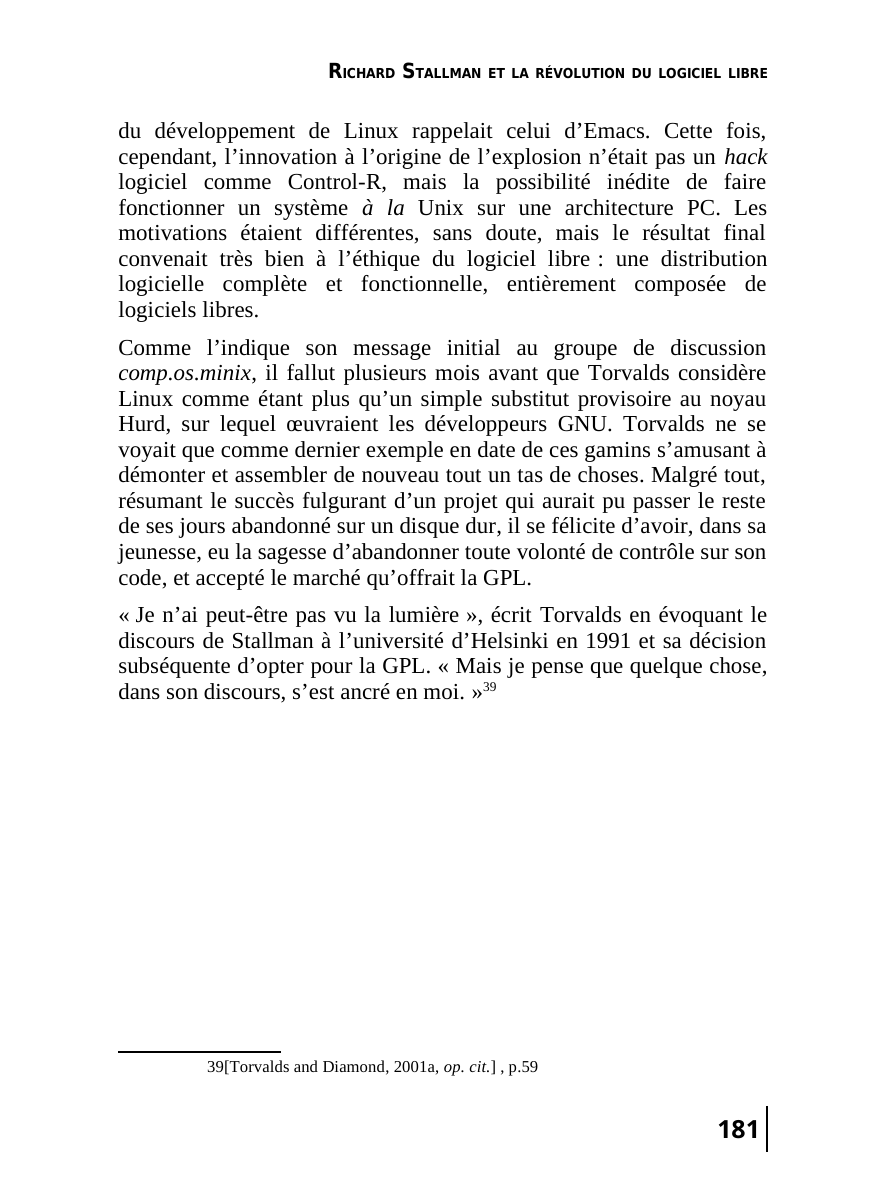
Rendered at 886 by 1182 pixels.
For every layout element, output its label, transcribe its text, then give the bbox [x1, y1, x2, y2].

text Comme l’indique son message initial au groupe de discussion comp.os.minix, il fallut plusieurs mois avant que Torvalds considère Linux comme étant plus qu’un simple substitut provisoire au noyau Hurd, sur lequel œuvraient les développeurs GNU. Torvalds ne se voyait que comme dernier exemple en date de ces gamins s’amusant à démonter et assembler de nouveau tout un tas de choses. Malgré tout, résumant le succès fulgurant d’un projet qui aurait pu passer le reste de ses jours abandonné sur un disque dur, il se félicite d’avoir, dans sa jeunesse, eu la sagesse d’abandonner toute volonté de contrôle sur son code, et accepté le marché qu’offrait la GPL. [118, 335, 768, 590]
text « Je n’ai peut-être pas vu la lumière », écrit Torvalds en évoquant le discours de Stallman à l’université d’Helsinki en 1991 et sa décision subséquente d’opter pour la GPL. « Mais je pense que quelque chose, dans son discours, s’est ancré en moi. » [118, 602, 768, 704]
text [Torvalds and Diamond, 2001a, op. cit.] , p.59 [207, 1058, 768, 1076]
text du développement de Linux rappelait celui d’Emacs. Cette fois, cependant, l’innovation à l’origine de l’explosion n’était pas un hack logiciel comme Control-R, mais la possibilité inédite de faire fonctionner un système à la Unix sur une architecture PC. Les motivations étaient différentes, sans doute, mais le résultat final convenait très bien à l’éthique du logiciel libre : une distribution logicielle complète et fonctionnelle, entièrement composée de logiciels libres. [118, 118, 768, 322]
